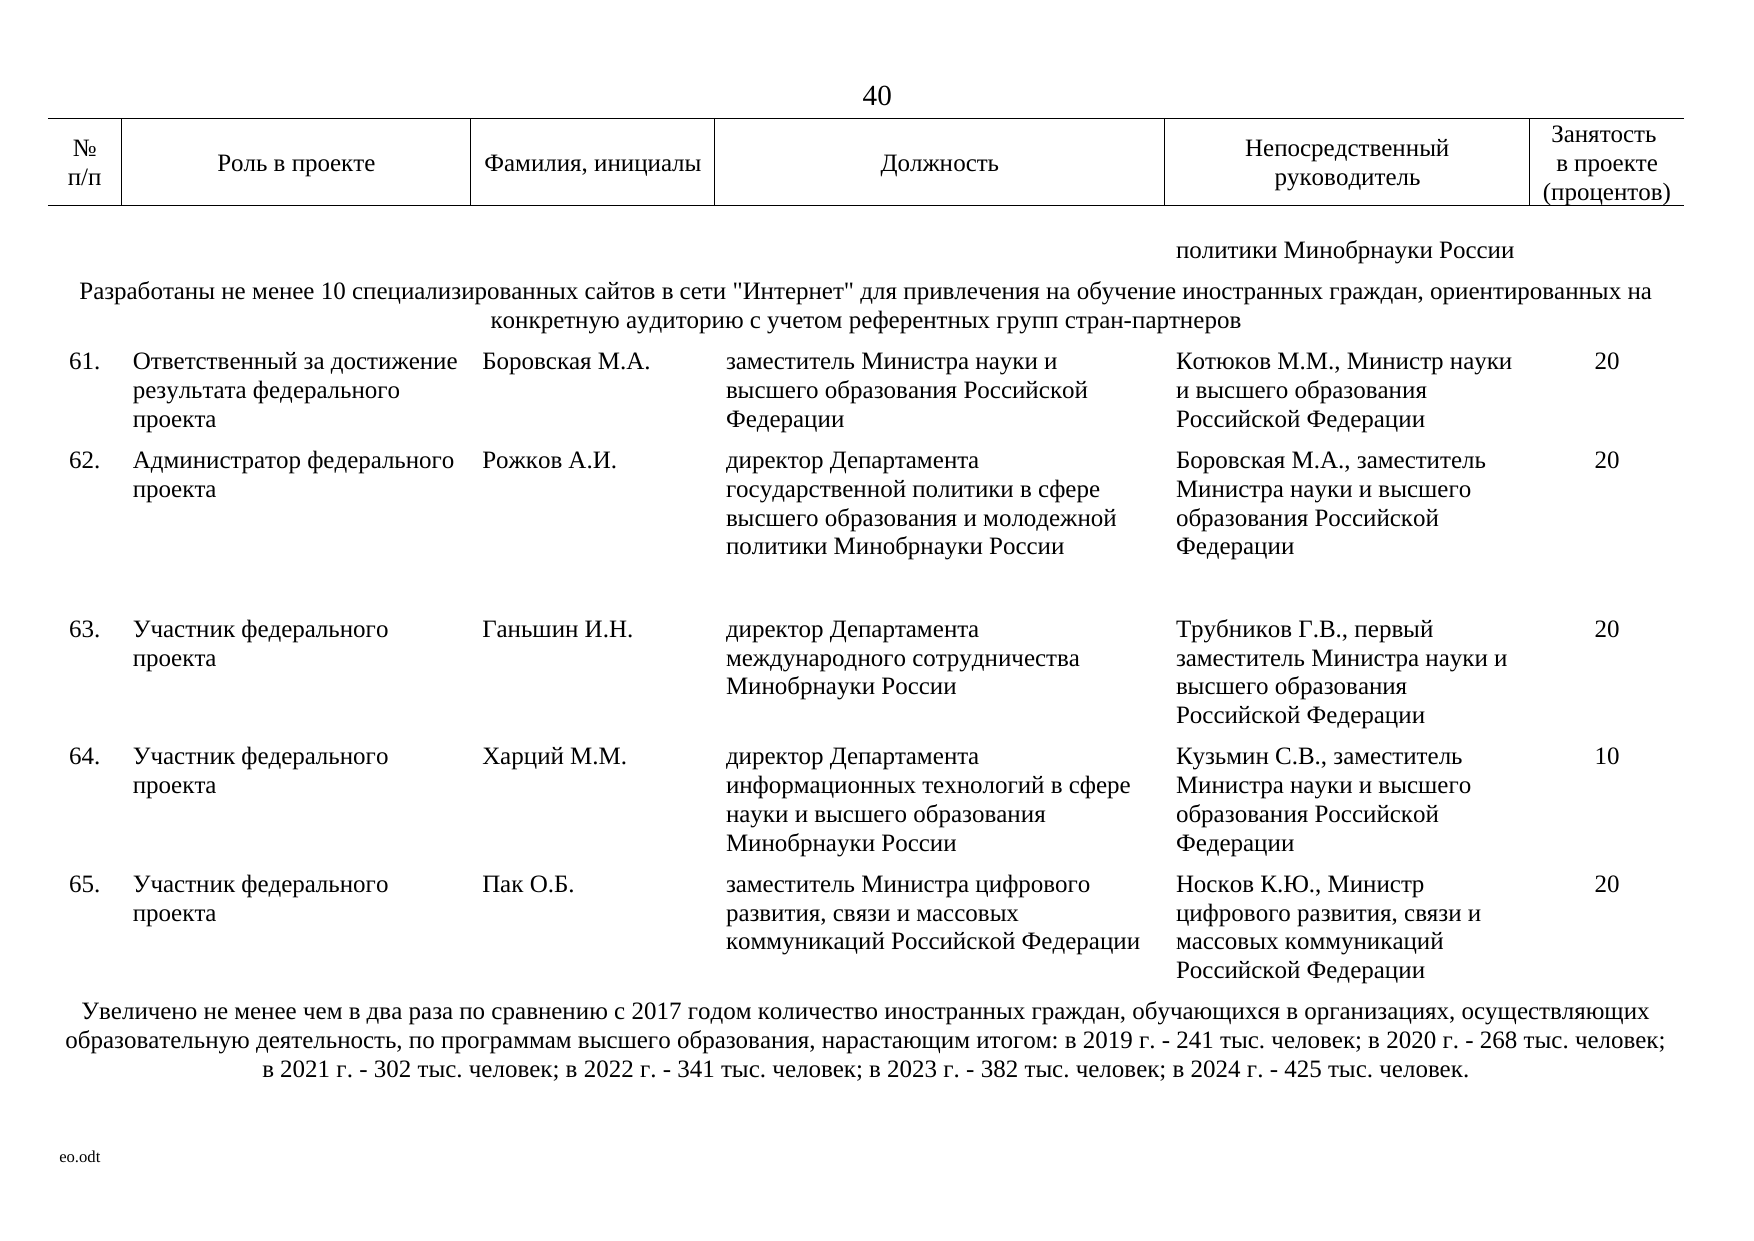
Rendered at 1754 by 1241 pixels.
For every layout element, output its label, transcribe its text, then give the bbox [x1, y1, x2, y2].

table_cell Ганьшин И.Н. [471, 614, 714, 741]
table_cell Участник федерального проекта [121, 741, 471, 869]
table_cell директор Департамента информационных технологий в сфере науки и высшего образования Минобрнауки России [715, 741, 1164, 869]
table_cell политики Минобрнауки России [1165, 235, 1530, 276]
table_cell [1530, 206, 1684, 235]
table_header Занятость в проекте (процентов) [1530, 119, 1684, 205]
table_cell Боровская М.А., заместитель Министра науки и высшего образования Российской Федерации [1165, 445, 1530, 614]
table_cell 20 [1530, 869, 1684, 996]
table_cell [48, 346, 121, 445]
table_cell Трубников Г.В., первый заместитель Министра науки и высшего образования Российской Федерации [1165, 614, 1530, 741]
table_cell [471, 206, 714, 235]
table_cell [121, 206, 471, 235]
table_cell Пак О.Б. [471, 869, 714, 996]
table_cell заместитель Министра цифрового развития, связи и массовых коммуникаций Российской Федерации [715, 869, 1164, 996]
table_cell Ответственный за достижение результата федерального проекта [121, 346, 471, 445]
table_cell [715, 206, 1164, 235]
table_cell Рожков А.И. [471, 445, 714, 614]
table_header Должность [715, 119, 1164, 205]
table_cell [471, 235, 714, 276]
table_cell директор Департамента государственной политики в сфере высшего образования и молодежной политики Минобрнауки России [715, 445, 1164, 614]
table_cell 10 [1530, 741, 1684, 869]
table_cell 20 [1530, 346, 1684, 445]
table_cell [121, 235, 471, 276]
table_header Фамилия, инициалы [471, 119, 714, 205]
table_cell [48, 614, 121, 741]
table_cell Носков К.Ю., Министр цифрового развития, связи и массовых коммуникаций Российской Федерации [1165, 869, 1530, 996]
table_cell Харций М.М. [471, 741, 714, 869]
table_cell Администратор федерального проекта [121, 445, 471, 614]
table_cell [48, 235, 121, 276]
table_cell [1530, 235, 1684, 276]
table_cell Участник федерального проекта [121, 869, 471, 996]
table_cell Боровская М.А. [471, 346, 714, 445]
table_cell Кузьмин С.В., заместитель Министра науки и высшего образования Российской Федерации [1165, 741, 1530, 869]
table_cell [715, 235, 1164, 276]
table_cell заместитель Министра науки и высшего образования Российской Федерации [715, 346, 1164, 445]
table_cell Котюков М.М., Министр науки и высшего образования Российской Федерации [1165, 346, 1530, 445]
table_cell [48, 741, 121, 869]
table_cell [1165, 206, 1530, 235]
table_header № п/п [48, 119, 121, 205]
table_cell 20 [1530, 614, 1684, 741]
table_header Непосредственный руководитель [1165, 119, 1529, 205]
table_header Роль в проекте [122, 119, 470, 205]
table_cell [48, 445, 121, 614]
table_cell Увеличено не менее чем в два раза по сравнению с 2017 годом количество иностранных граждан, обучающихся в организациях, осуществляющих образовательную деятельность, по программам высшего образования, нарастающим итогом: в 2019 г. - 241 тыс. человек; в 2020 г. - 268 тыс. человек; в 2021 г. - 302 тыс. человек; в 2022 г. - 341 тыс. человек; в 2023 г. - 382 тыс. человек; в 2024 г. - 425 тыс. человек. [48, 996, 1684, 1095]
table_cell [48, 206, 121, 235]
table_cell директор Департамента международного сотрудничества Минобрнауки России [715, 614, 1164, 741]
table_cell Разработаны не менее 10 специализированных сайтов в сети "Интернет" для привлечения на обучение иностранных граждан, ориентированных на конкретную аудиторию с учетом референтных групп стран-партнеров [48, 276, 1684, 346]
table_cell [48, 869, 121, 996]
table_cell Участник федерального проекта [121, 614, 471, 741]
table_cell 20 [1530, 445, 1684, 614]
